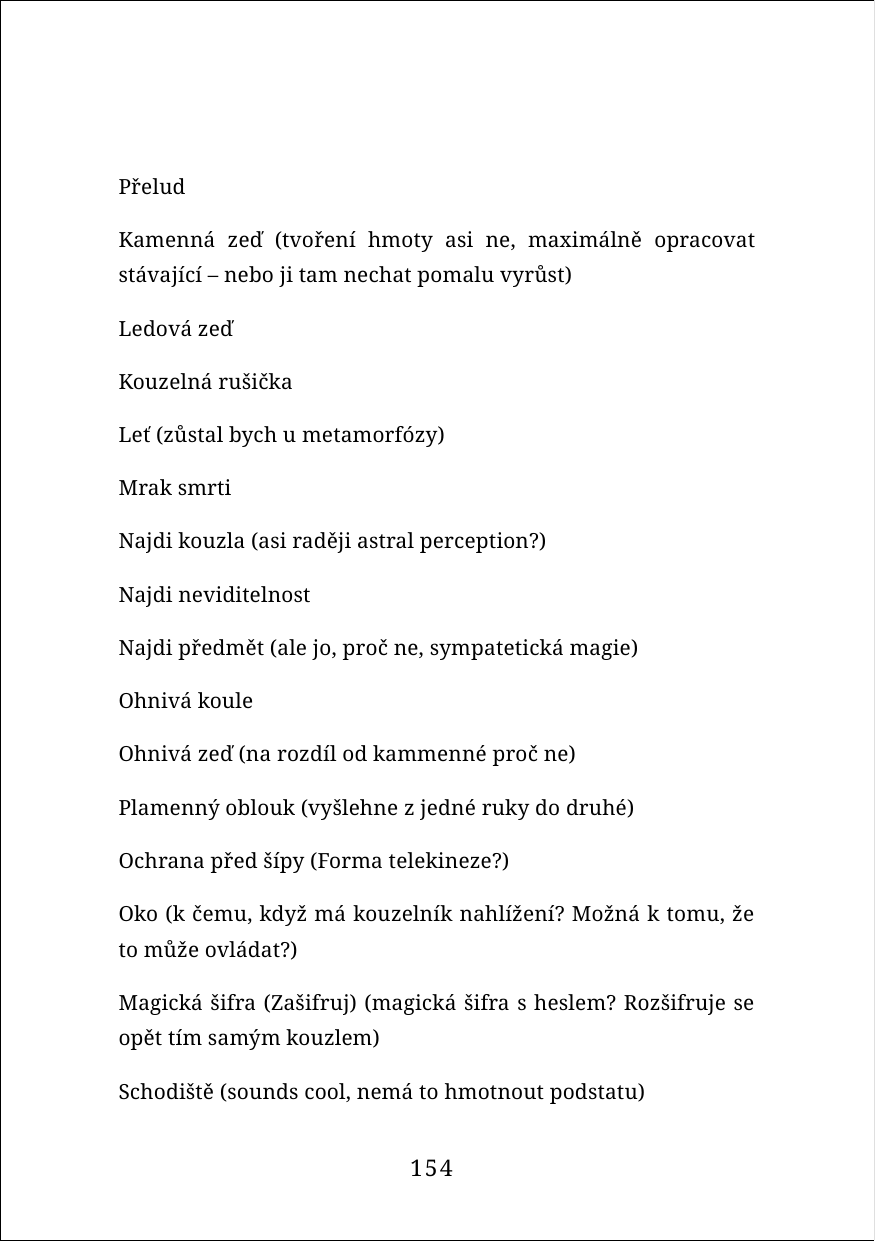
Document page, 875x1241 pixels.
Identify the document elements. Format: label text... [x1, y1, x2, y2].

text Ohnivá zeď (na rozdíl od kammenné proč ne) [118, 739, 756, 768]
text Magická šifra (Zašifruj) (magická šifra s heslem? Rozšifruje se opět tím samým kouzlem) [118, 988, 756, 1052]
text Schodiště (sounds cool, nemá to hmotnout podstatu) [118, 1077, 756, 1105]
text Oko (k čemu, když má kouzelník nahlížení? Možná k tomu, že to může ovládat?) [118, 899, 756, 963]
text Kamenná zeď (tvoření hmoty asi ne, maximálně opracovat stávající – nebo ji tam nechat pomalu vyrůst) [118, 225, 756, 289]
text Najdi neviditelnost [118, 580, 756, 608]
text Ochrana před šípy (Forma telekineze?) [118, 846, 756, 874]
text Mrak smrti [118, 473, 756, 502]
text Leť (zůstal bych u metamorfózy) [118, 420, 756, 449]
text Kouzelná rušička [118, 367, 756, 395]
text Ohnivá koule [118, 686, 756, 715]
text Přelud [118, 172, 756, 200]
text Plamenný oblouk (vyšlehne z jedné ruky do druhé) [118, 793, 756, 821]
text Ledová zeď [118, 314, 756, 342]
text Najdi předmět (ale jo, proč ne, sympatetická magie) [118, 633, 756, 662]
text Najdi kouzla (asi raději astral perception?) [118, 527, 756, 555]
